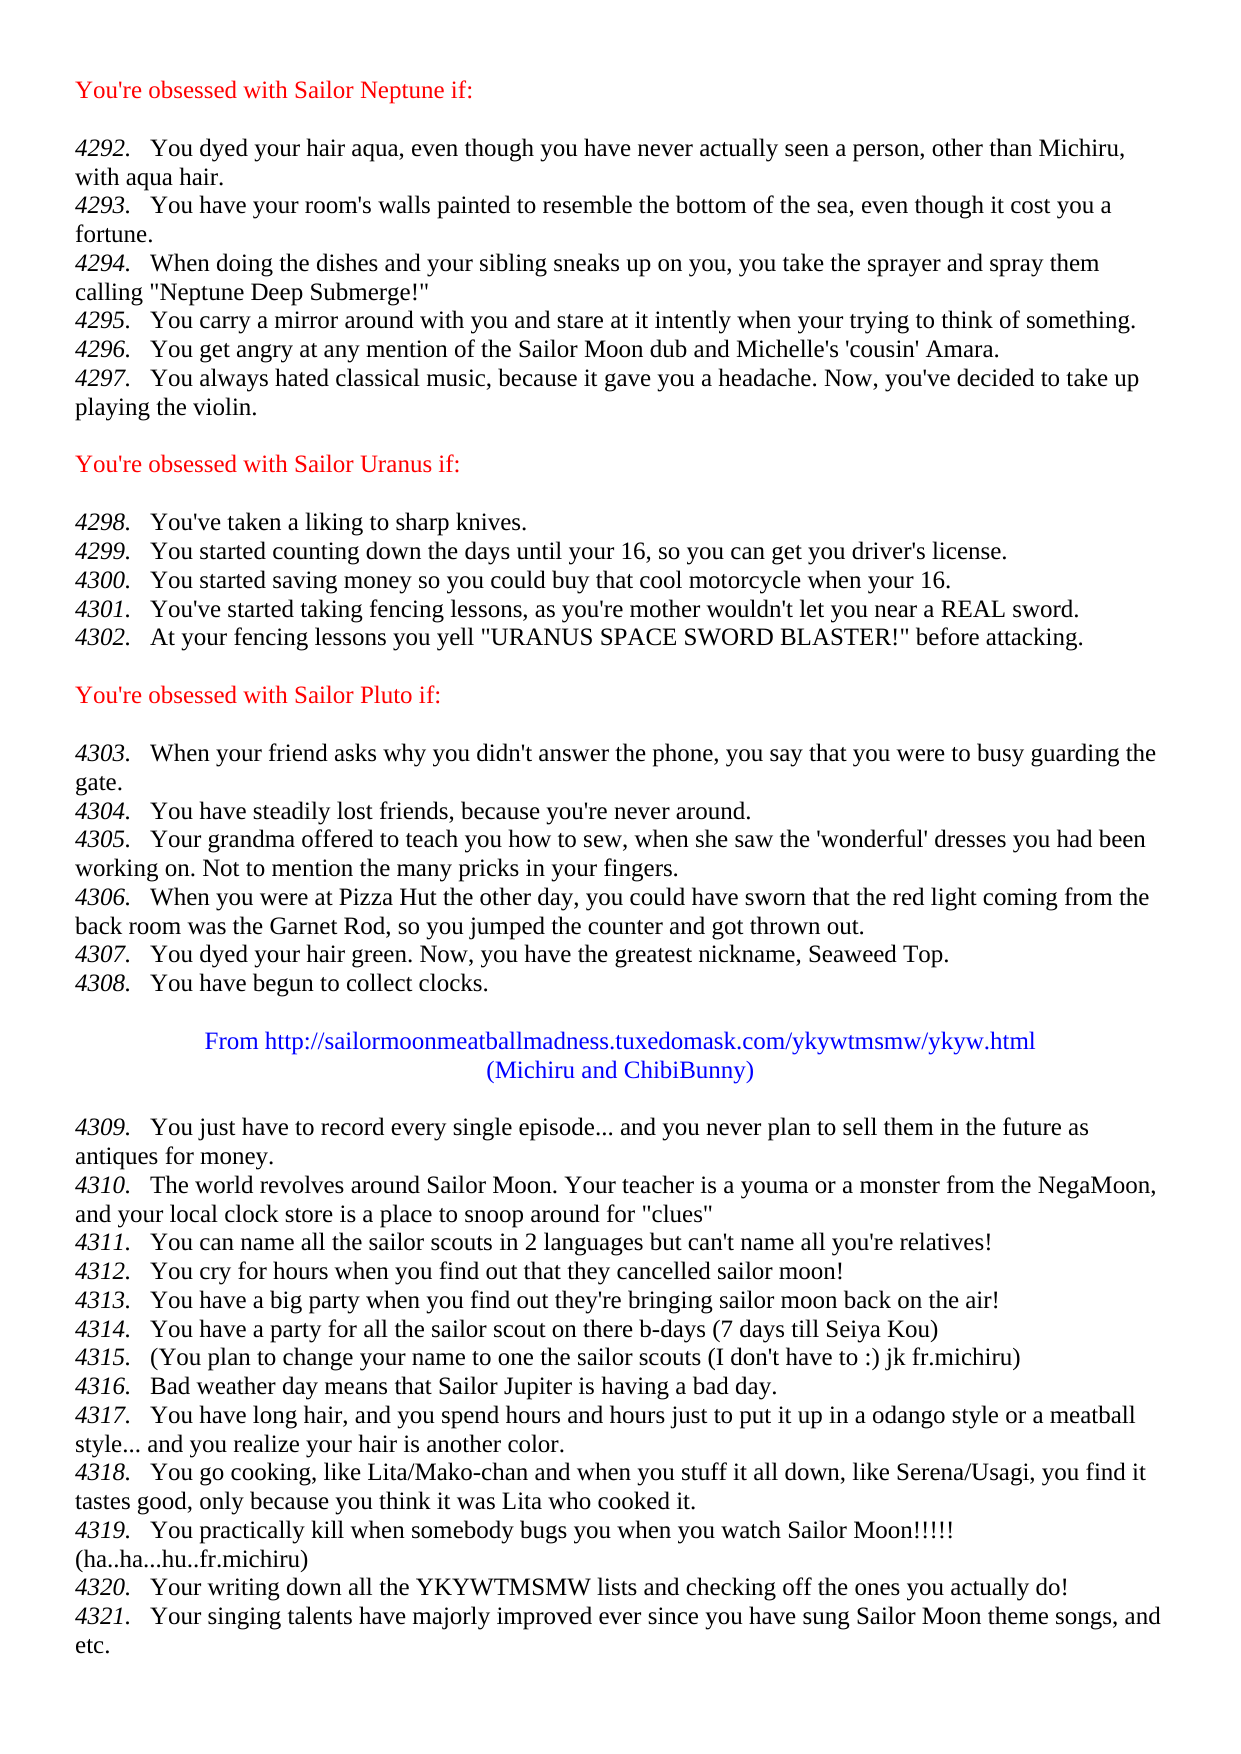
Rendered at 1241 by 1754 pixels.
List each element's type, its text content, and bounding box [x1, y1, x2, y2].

list You dyed your hair aqua, even though you have never actually seen a person, other than Michiru, with aqua hair. [75, 133, 1165, 190]
list You get angry at any mention of the Sailor Moon dub and Michelle's 'cousin' Amara. [75, 334, 1165, 363]
list You have steadily lost friends, because you're never around. [75, 796, 1165, 824]
list You practically kill when somebody bugs you when you watch Sailor Moon!!!!! (ha..ha...hu..fr.michiru) [75, 1515, 1165, 1572]
list You can name all the sailor scouts in 2 languages but can't name all you're relatives! [75, 1227, 1165, 1256]
list At your fencing lessons you yell "URANUS SPACE SWORD BLASTER!" before attacking. [75, 622, 1165, 651]
list You've started taking fencing lessons, as you're mother wouldn't let you near a REAL sword. [75, 594, 1165, 622]
list You've taken a liking to sharp knives. [75, 507, 1165, 536]
text (Michiru and ChibiBunny) [75, 1055, 1165, 1084]
list When you were at Pizza Hut the other day, you could have sworn that the red light coming from the back room was the Garnet Rod, so you jumped the counter and got thrown out. [75, 882, 1165, 939]
list You just have to record every single episode... and you never plan to sell them in the future as antiques for money. [75, 1112, 1165, 1170]
text You're obsessed with Sailor Uranus if: [75, 449, 1165, 478]
list You dyed your hair green. Now, you have the greatest nickname, Seaweed Top. [75, 939, 1165, 968]
list You have a big party when you find out they're bringing sailor moon back on the air! [75, 1285, 1165, 1314]
list Your grandma offered to teach you how to sew, when she saw the 'wonderful' dresses you had been working on. Not to mention the many pricks in your fingers. [75, 824, 1165, 882]
list You have a party for all the sailor scout on there b-days (7 days till Seiya Kou) [75, 1314, 1165, 1342]
list Your singing talents have majorly improved ever since you have sung Sailor Moon theme songs, and etc. [75, 1601, 1165, 1659]
list You have begun to collect clocks. [75, 968, 1165, 997]
list You have your room's walls painted to resemble the bottom of the sea, even though it cost you a fortune. [75, 190, 1165, 248]
list The world revolves around Sailor Moon. Your teacher is a youma or a monster from the NegaMoon, and your local clock store is a place to snoop around for "clues" [75, 1170, 1165, 1227]
list You have long hair, and you spend hours and hours just to put it up in a odango style or a meatball style... and you realize your hair is another color. [75, 1400, 1165, 1457]
list Your writing down all the YKYWTMSMW lists and checking off the ones you actually do! [75, 1572, 1165, 1601]
list When doing the dishes and your sibling sneaks up on you, you take the sprayer and spray them calling "Neptune Deep Submerge!" [75, 248, 1165, 305]
list Bad weather day means that Sailor Jupiter is having a bad day. [75, 1371, 1165, 1400]
text You're obsessed with Sailor Neptune if: [75, 75, 1165, 104]
list You started counting down the days until your 16, so you can get you driver's license. [75, 536, 1165, 565]
text From http://sailormoonmeatballmadness.tuxedomask.com/ykywtmsmw/ykyw.html [75, 1026, 1165, 1055]
list (You plan to change your name to one the sailor scouts (I don't have to :) jk fr.michiru) [75, 1342, 1165, 1371]
list You always hated classical music, because it gave you a headache. Now, you've decided to take up playing the violin. [75, 363, 1165, 420]
list You go cooking, like Lita/Mako-chan and when you stuff it all down, like Serena/Usagi, you find it tastes good, only because you think it was Lita who cooked it. [75, 1457, 1165, 1515]
list You carry a mirror around with you and stare at it intently when your trying to think of something. [75, 305, 1165, 334]
list You cry for hours when you find out that they cancelled sailor moon! [75, 1256, 1165, 1285]
text You're obsessed with Sailor Pluto if: [75, 680, 1165, 709]
list You started saving money so you could buy that cool motorcycle when your 16. [75, 565, 1165, 594]
list When your friend asks why you didn't answer the phone, you say that you were to busy guarding the gate. [75, 738, 1165, 796]
